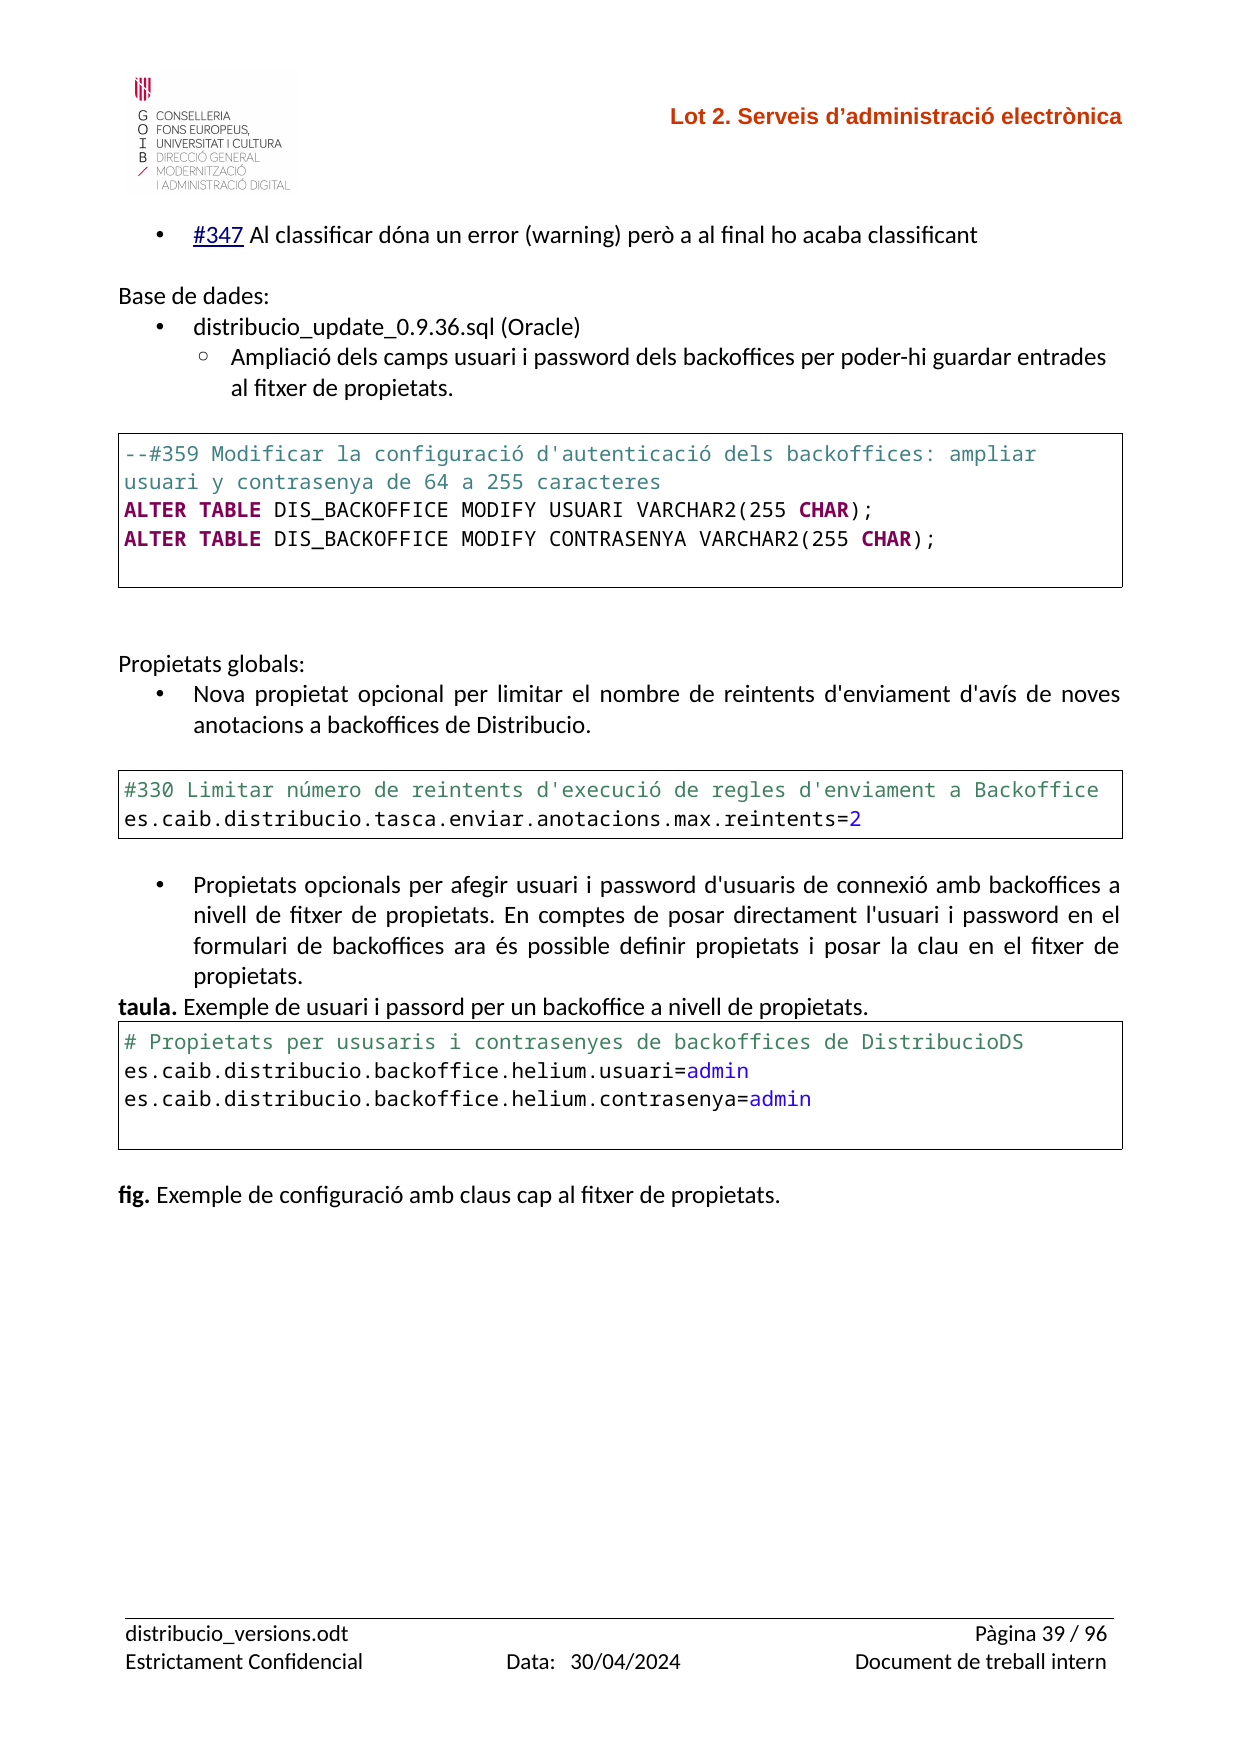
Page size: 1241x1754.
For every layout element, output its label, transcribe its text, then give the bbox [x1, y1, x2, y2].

table_header # Propietats per ususaris i contrasenyes de backoffices de DistribucioDS es.caib.distribucio.backoffice.helium.usuari=admin es.caib.distribucio.backoffice.helium.contrasenya=admin [119, 1022, 1122, 1149]
list Nova propietat opcional per limitar el nombre de reintents d'enviament d'avís de noves anotacions a backoffices de Distribucio. [156, 678, 1122, 739]
text Propietats globals: [118, 648, 1122, 678]
text taula. Exemple de usuari i passord per un backoffice a nivell de propietats. [118, 991, 1122, 1021]
picture [126, 70, 299, 197]
list distribucio_update_0.9.36.sql (Oracle) [156, 311, 1122, 341]
table_header #330 Limitar número de reintents d'execució de regles d'enviament a Backoffice es.caib.distribucio.tasca.enviar.anotacions.max.reintents=2 [119, 771, 1122, 838]
table_header --#359 Modificar la configuració d'autenticació dels backoffices: ampliar usuari y contrasenya de 64 a 255 caracteres ALTER TABLE DIS_BACKOFFICE MODIFY USUARI VARCHAR2(255 CHAR); ALTER TABLE DIS_BACKOFFICE MODIFY CONTRASENYA VARCHAR2(255 CHAR); [119, 434, 1122, 587]
list Propietats opcionals per afegir usuari i password d'usuaris de connexió amb backoffices a nivell de fitxer de propietats. En comptes de posar directament l'usuari i password en el formulari de backoffices ara és possible definir propietats i posar la clau en el fitxer de propietats. [156, 869, 1122, 991]
text Base de dades: [118, 280, 1122, 311]
list Ampliació dels camps usuari i password dels backoffices per poder-hi guardar entrades al fitxer de propietats. [193, 341, 1122, 402]
text fig. Exemple de configuració amb claus cap al fitxer de propietats. [118, 1179, 1122, 1210]
list #347 Al classificar dóna un error (warning) però a al final ho acaba classificant [156, 219, 1122, 250]
